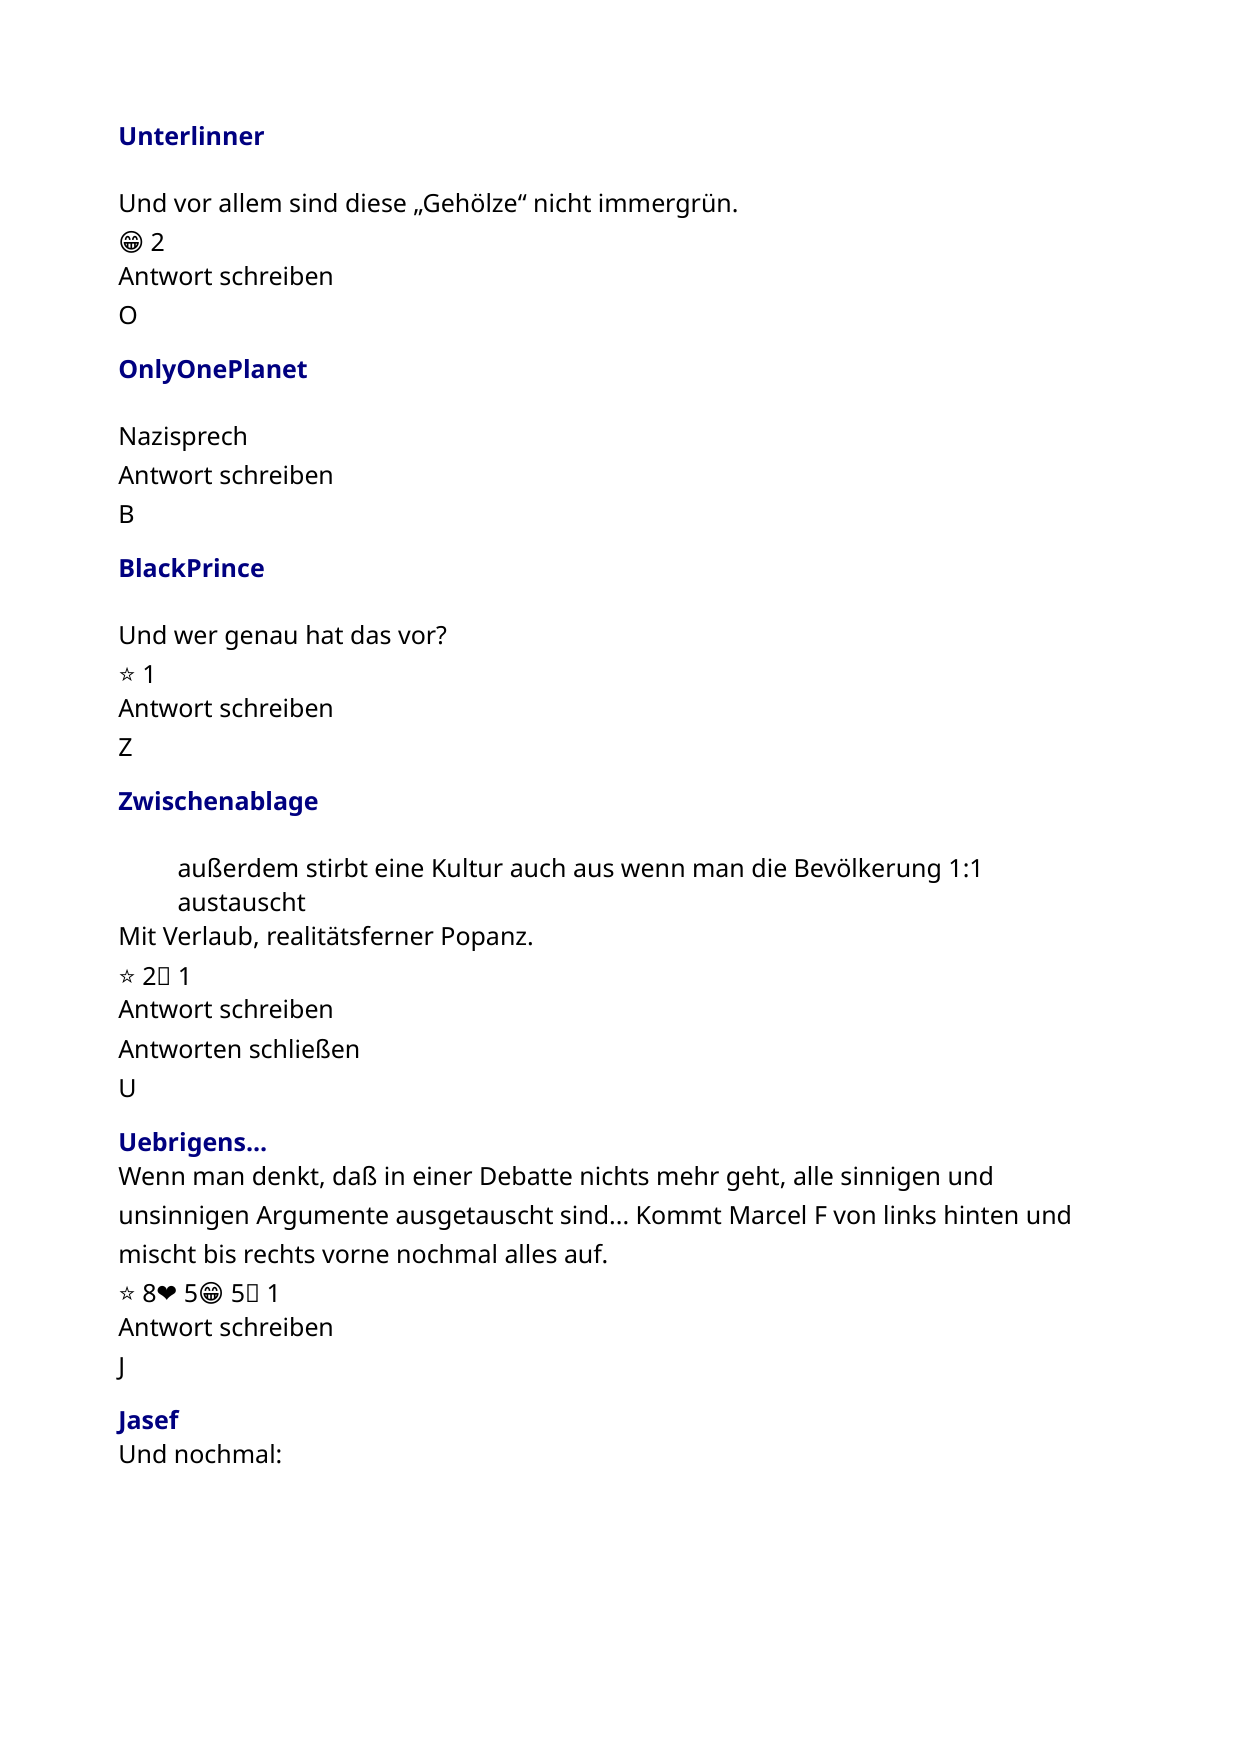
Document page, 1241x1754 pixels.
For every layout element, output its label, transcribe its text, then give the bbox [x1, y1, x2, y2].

text 😁 2 [118, 224, 1122, 258]
text Z [118, 730, 1122, 764]
text Antwort schreiben [118, 258, 1122, 292]
text U [118, 1071, 1122, 1104]
text J [118, 1349, 1122, 1383]
text ⭐️ 2🤨 1 [118, 958, 1122, 992]
text Und nochmal: [118, 1437, 1122, 1471]
text Antwort schreiben [118, 992, 1122, 1026]
text außerdem stirbt eine Kultur auch aus wenn man die Bevölkerung 1:1 austauscht [177, 851, 1063, 919]
text Antwort schreiben [118, 458, 1122, 492]
text Mit Verlaub, realitätsferner Popanz. [118, 919, 1122, 953]
subtitle BlackPrince [118, 551, 1122, 584]
subtitle Unterlinner [118, 118, 1122, 152]
text Antwort schreiben [118, 1310, 1122, 1344]
text ⭐️ 1 [118, 657, 1122, 691]
subtitle OnlyOnePlanet [118, 351, 1122, 385]
subtitle Zwischenablage [118, 784, 1122, 818]
text Nazisprech [118, 418, 1122, 452]
text ⭐️ 8❤️ 5😁 5🤨 1 [118, 1276, 1122, 1310]
text O [118, 298, 1122, 332]
text Antwort schreiben [118, 691, 1122, 725]
subtitle Uebrigens... [118, 1124, 1122, 1158]
text Und wer genau hat das vor? [118, 618, 1122, 652]
text Und vor allem sind diese „Gehölze“ nicht immergrün. [118, 185, 1122, 219]
subtitle Jasef [118, 1403, 1122, 1437]
text B [118, 497, 1122, 531]
text Wenn man denkt, daß in einer Debatte nichts mehr geht, alle sinnigen und unsinnigen Argumente ausgetauscht sind... Kommt Marcel F von links hinten und mischt bis rechts vorne nochmal alles auf. [118, 1158, 1122, 1271]
text Antworten schließen [118, 1031, 1122, 1065]
